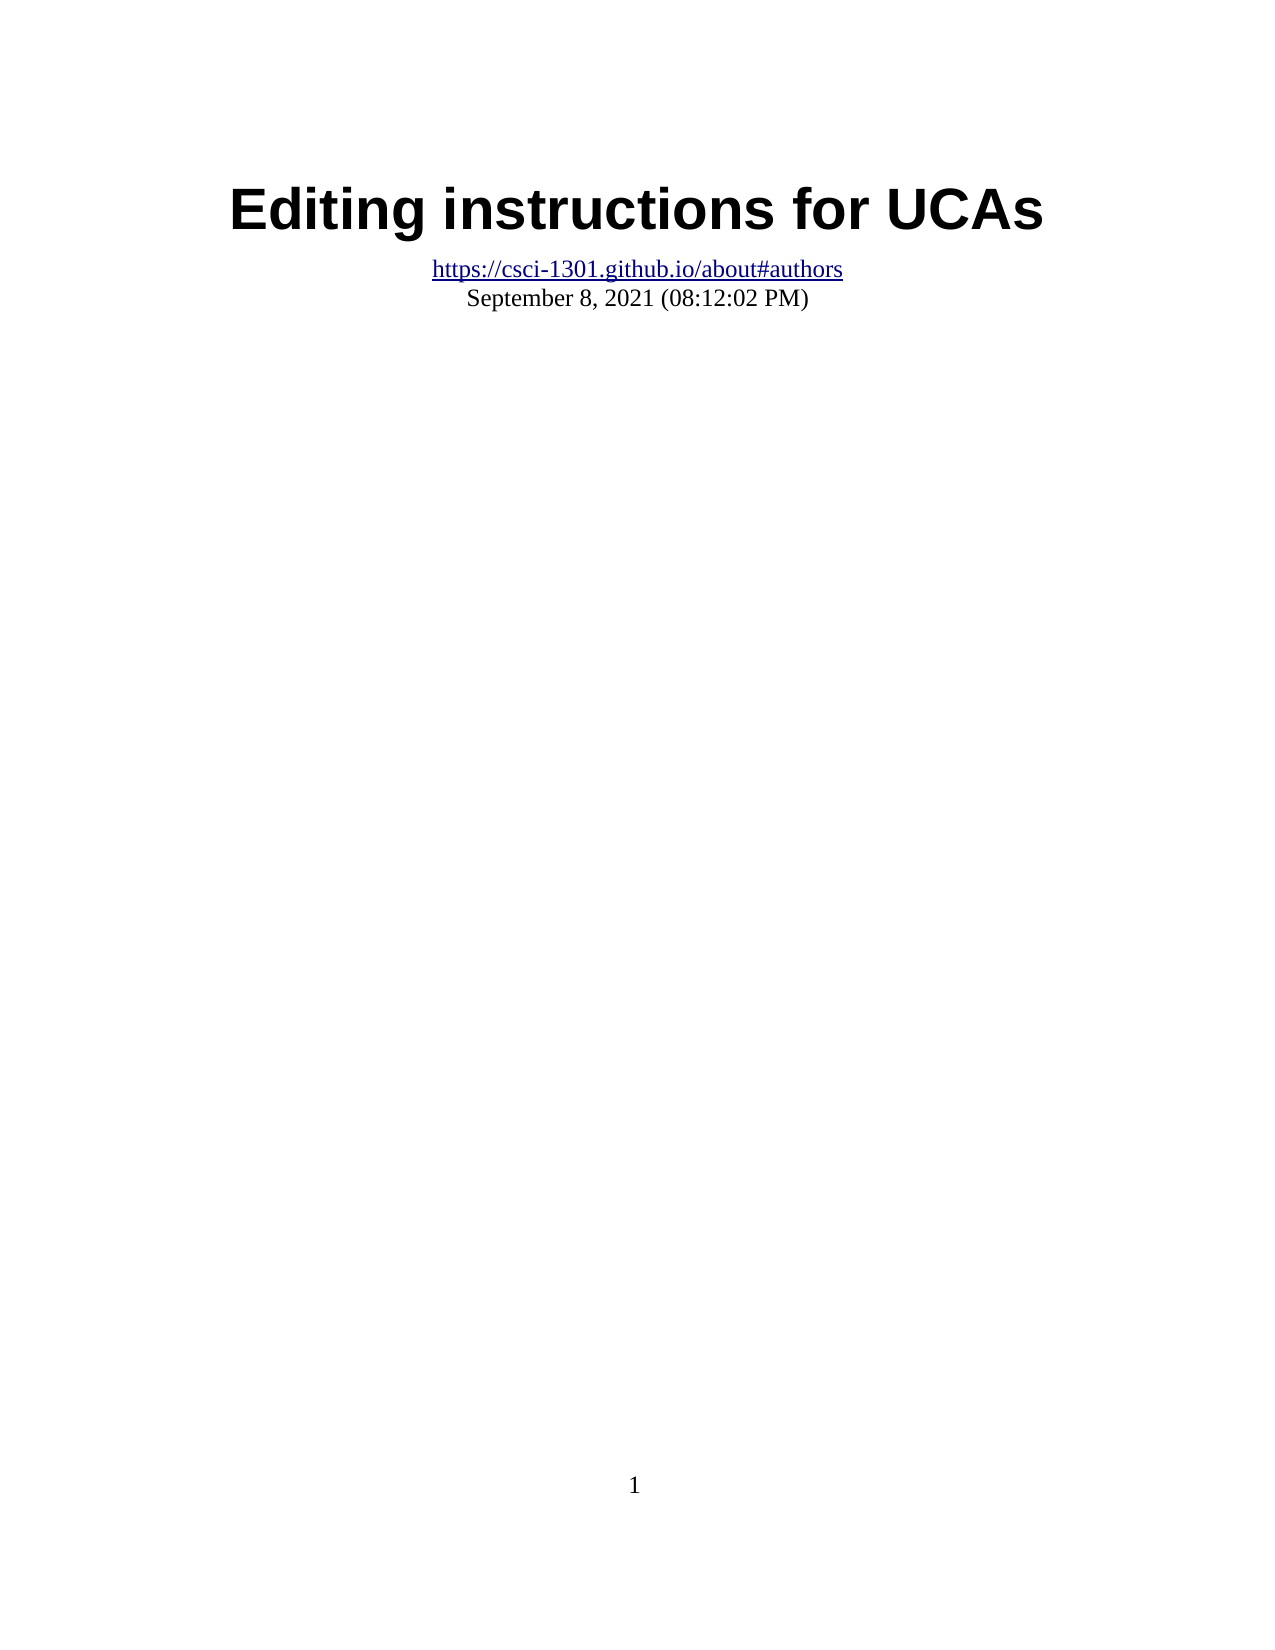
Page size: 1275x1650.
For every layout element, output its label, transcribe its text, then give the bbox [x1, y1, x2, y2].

text September 8, 2021 (08:12:02 PM) [150, 283, 1125, 312]
text https://csci-1301.github.io/about#authors [150, 254, 1125, 283]
title Editing instructions for UCAs [150, 175, 1125, 242]
